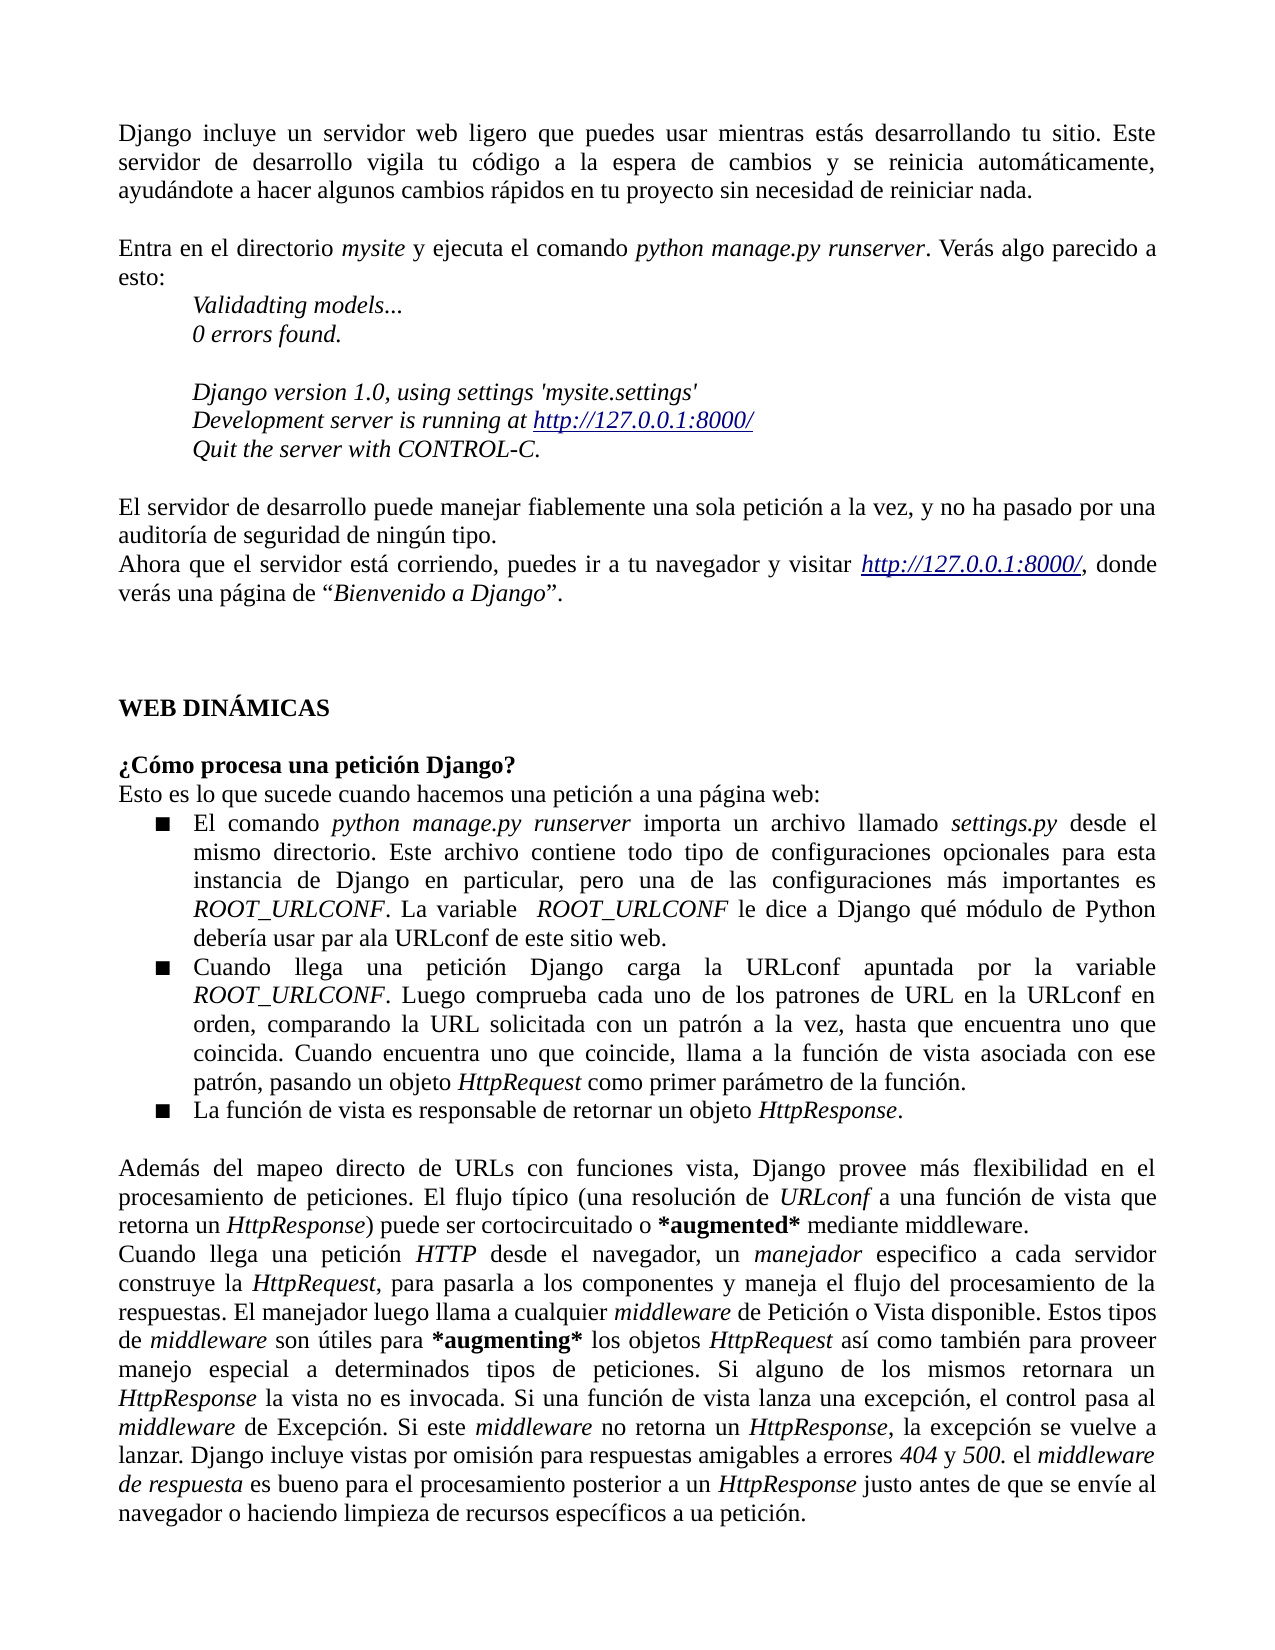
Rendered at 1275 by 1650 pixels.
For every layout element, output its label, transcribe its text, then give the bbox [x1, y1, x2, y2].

text Esto es lo que sucede cuando hacemos una petición a una página web: [118, 779, 1157, 808]
text Django version 1.0, using settings 'mysite.settings' [118, 377, 1157, 406]
text Además del mapeo directo de URLs con funciones vista, Django provee más flexibilidad en el procesamiento de peticiones. El flujo típico (una resolución de URLconf a una función de vista que retorna un HttpResponse) puede ser cortocircuitado o *augmented* mediante middleware. [118, 1153, 1157, 1239]
text Validadting models... [118, 291, 1157, 319]
text Cuando llega una petición HTTP desde el navegador, un manejador especifico a cada servidor construye la HttpRequest, para pasarla a los componentes y maneja el flujo del procesamiento de la respuestas. El manejador luego llama a cualquier middleware de Petición o Vista disponible. Estos tipos de middleware son útiles para *augmenting* los objetos HttpRequest así como también para proveer manejo especial a determinados tipos de peticiones. Si alguno de los mismos retornara un HttpResponse la vista no es invocada. Si una función de vista lanza una excepción, el control pasa al middleware de Excepción. Si este middleware no retorna un HttpResponse, la excepción se vuelve a lanzar. Django incluye vistas por omisión para respuestas amigables a errores 404 y 500. el middleware de respuesta es bueno para el procesamiento posterior a un HttpResponse justo antes de que se envíe al navegador o haciendo limpieza de recursos específicos a ua petición. [118, 1239, 1157, 1527]
list El comando python manage.py runserver importa un archivo llamado settings.py desde el mismo directorio. Este archivo contiene todo tipo de configuraciones opcionales para esta instancia de Django en particular, pero una de las configuraciones más importantes es ROOT_URLCONF. La variable ROOT_URLCONF le dice a Django qué módulo de Python debería usar par ala URLconf de este sitio web. [156, 808, 1157, 952]
list Cuando llega una petición Django carga la URLconf apuntada por la variable ROOT_URLCONF. Luego comprueba cada uno de los patrones de URL en la URLconf en orden, comparando la URL solicitada con un patrón a la vez, hasta que encuentra uno que coincida. Cuando encuentra uno que coincide, llama a la función de vista asociada con ese patrón, pasando un objeto HttpRequest como primer parámetro de la función. [156, 952, 1157, 1096]
text ¿Cómo procesa una petición Django? [118, 751, 1157, 779]
text WEB DINÁMICAS [118, 693, 1157, 722]
text Quit the server with CONTROL-C. [118, 434, 1157, 463]
text Django incluye un servidor web ligero que puedes usar mientras estás desarrollando tu sitio. Este servidor de desarrollo vigila tu código a la espera de cambios y se reinicia automáticamente, ayudándote a hacer algunos cambios rápidos en tu proyecto sin necesidad de reiniciar nada. [118, 118, 1157, 204]
text Ahora que el servidor está corriendo, puedes ir a tu navegador y visitar http://127.0.0.1:8000/, donde verás una página de “Bienvenido a Django”. [118, 549, 1157, 607]
list La función de vista es responsable de retornar un objeto HttpResponse. [156, 1096, 1157, 1124]
text El servidor de desarrollo puede manejar fiablemente una sola petición a la vez, y no ha pasado por una auditoría de seguridad de ningún tipo. [118, 492, 1157, 549]
text 0 errors found. [118, 319, 1157, 348]
text Development server is running at http://127.0.0.1:8000/ [118, 406, 1157, 434]
text Entra en el directorio mysite y ejecuta el comando python manage.py runserver. Verás algo parecido a esto: [118, 233, 1157, 291]
